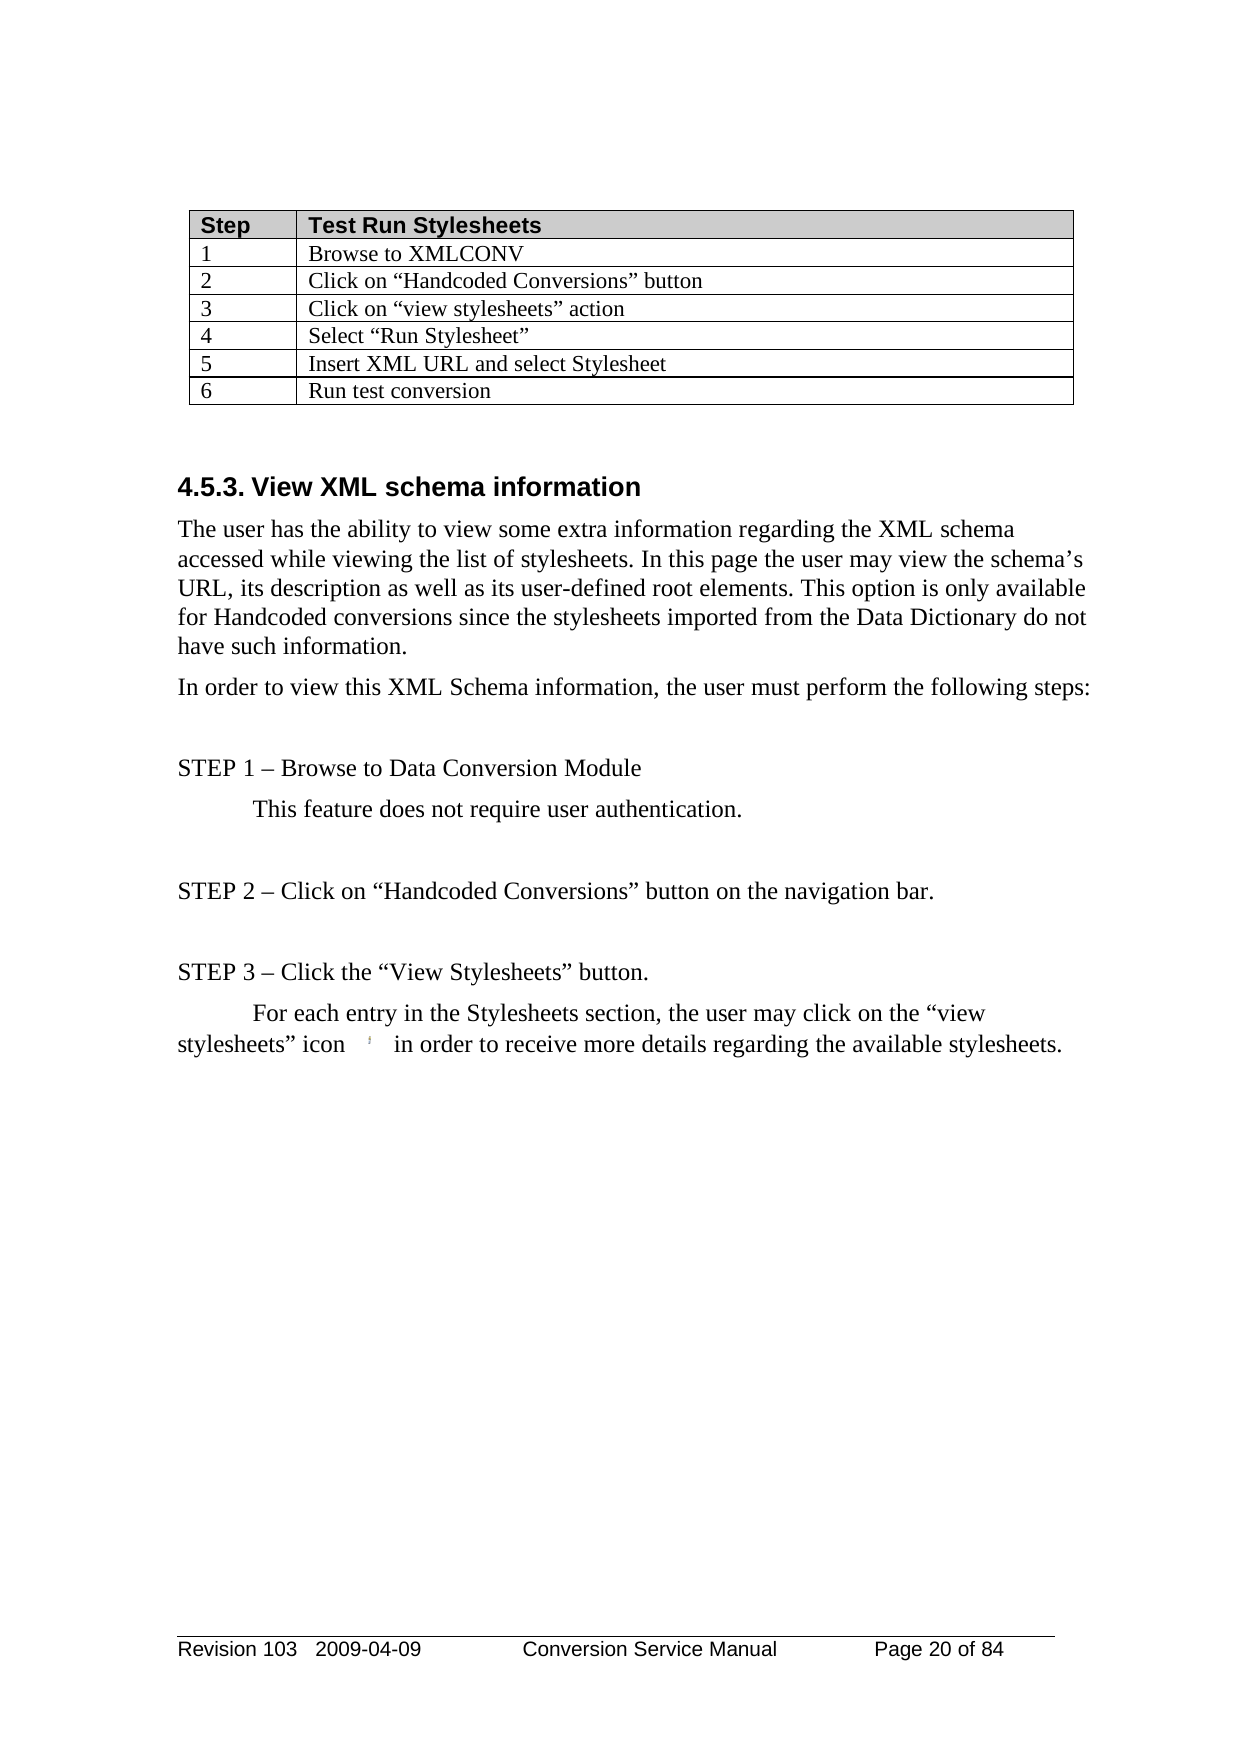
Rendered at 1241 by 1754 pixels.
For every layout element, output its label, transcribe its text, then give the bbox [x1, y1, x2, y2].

text STEP 2 – Click on “Handcoded Conversions” button on the navigation bar. [177, 876, 1092, 905]
table_header Step [190, 211, 296, 238]
text In order to view this XML Schema information, the user must perform the following steps: [177, 671, 1092, 701]
text For each entry in the Stylesheets section, the user may click on the “view stylesheets” icon in order to receive more details regarding the available stylesheets. [177, 998, 1092, 1058]
table_cell Browse to XMLCONV [297, 239, 1073, 266]
text This feature does not require user authentication. [177, 794, 1092, 823]
table_cell Select “Run Stylesheet” [297, 322, 1073, 349]
table_cell 6 [190, 378, 296, 404]
table_cell 5 [190, 350, 296, 376]
subtitle View XML schema information [177, 471, 1092, 502]
table_cell Run test conversion [297, 378, 1073, 404]
text STEP 3 – Click the “View Stylesheets” button. [177, 957, 1092, 986]
table_cell 2 [190, 267, 296, 293]
table_cell Click on “Handcoded Conversions” button [297, 267, 1073, 293]
table_cell 4 [190, 322, 296, 349]
table_cell 3 [190, 295, 296, 321]
table_header Test Run Stylesheets [297, 211, 1073, 238]
table_cell Insert XML URL and select Stylesheet [297, 350, 1073, 376]
text The user has the ability to view some extra information regarding the XML schema accessed while viewing the list of stylesheets. In this page the user may view the schema’s URL, its description as well as its user-defined root elements. This option is only available for Handcoded conversions since the stylesheets imported from the Data Dictionary do not have such information. [177, 514, 1092, 660]
text STEP 1 – Browse to Data Conversion Module [177, 753, 1092, 782]
table_cell Click on “view stylesheets” action [297, 295, 1073, 321]
table_cell 1 [190, 239, 296, 266]
